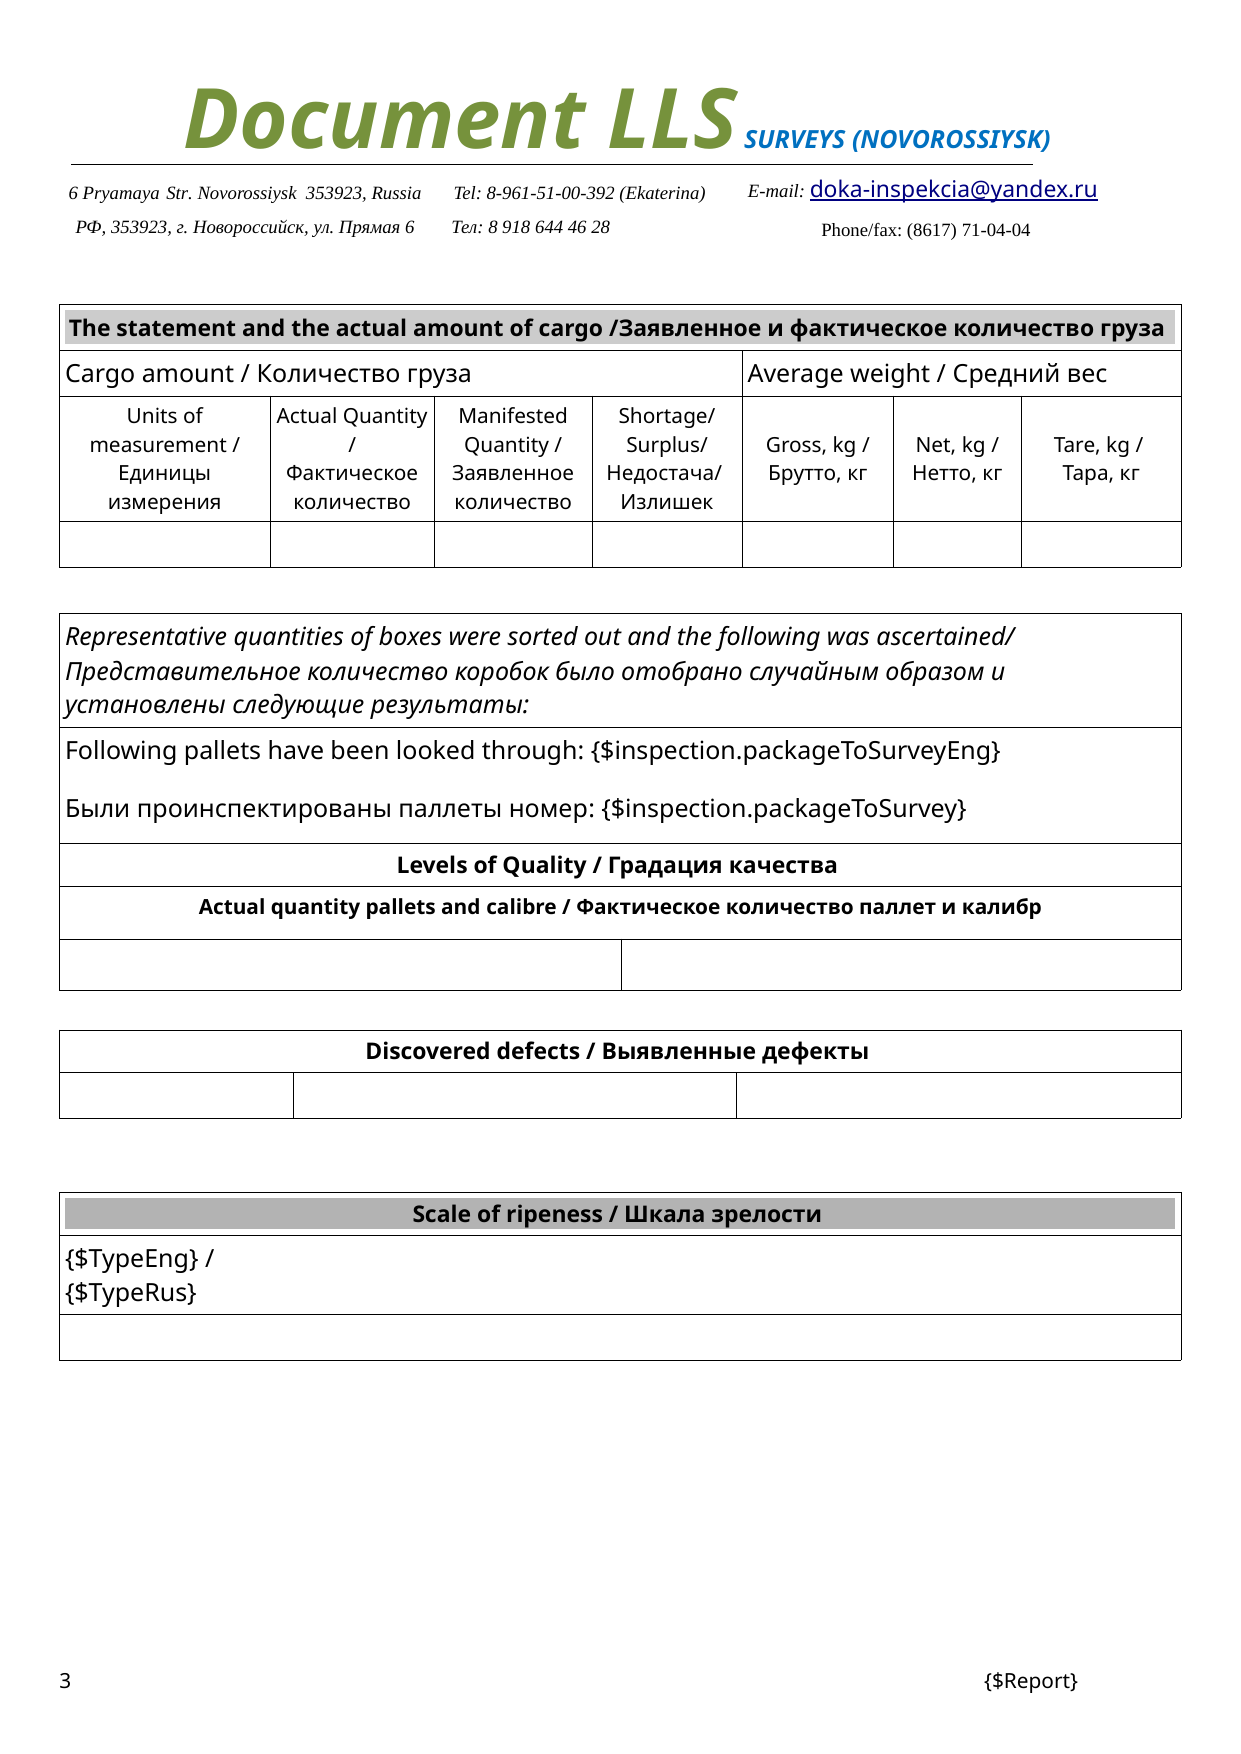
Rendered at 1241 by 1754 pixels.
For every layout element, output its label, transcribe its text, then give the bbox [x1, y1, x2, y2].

table_cell [593, 522, 742, 567]
table_cell [60, 940, 621, 990]
table_header The statement and the actual amount of cargo /Заявленное и фактическое количество груза [60, 305, 1181, 350]
table_cell Были проинспектированы паллеты номер: {$inspection.packageToSurvey} [60, 785, 1181, 843]
table_cell Shortage/ Surplus/ Недостача/ Излишек [593, 397, 742, 521]
table_cell [894, 522, 1021, 567]
table_cell Manifested Quantity / Заявленное количество [435, 397, 592, 521]
table_cell Levels of Quality / Градация качества [60, 844, 1181, 886]
table_cell [737, 1073, 1181, 1118]
table_header Scale of ripeness / Шкала зрелости [60, 1193, 1181, 1234]
table_cell Gross, kg / Брутто, кг [743, 397, 893, 521]
table_cell Actual quantity pallets and calibre / Фактическое количество паллет и калибр [60, 887, 1181, 938]
table_header Average weight / Средний вес [743, 351, 1181, 396]
table_header Discovered defects / Выявленные дефекты [60, 1031, 1181, 1072]
table_cell [60, 1315, 1181, 1360]
table_cell Tare, kg / Тара, кг [1022, 397, 1181, 521]
table_header {$TypeEng} / {$TypeRus} [60, 1236, 1181, 1314]
table_cell Units of measurement / Единицы измерения [60, 397, 270, 521]
table_cell [60, 522, 270, 567]
table_cell [743, 522, 893, 567]
table_cell [1022, 522, 1181, 567]
table_header Cargo amount / Количество груза [60, 351, 742, 396]
table_cell [622, 940, 1181, 990]
table_cell [271, 522, 434, 567]
table_cell [435, 522, 592, 567]
table_header [59, 1119, 1181, 1152]
table_cell [60, 1073, 293, 1118]
table_cell [294, 1073, 736, 1118]
table_cell Actual Quantity / Фактическое количество [271, 397, 434, 521]
table_cell Following pallets have been looked through: {$inspection.packageToSurveyEng} [60, 728, 1181, 785]
table_cell Net, kg / Нетто, кг [894, 397, 1021, 521]
table_header Representative quantities of boxes were sorted out and the following was ascertained/ Представительное количество коробок было отобрано случайным образом и установлены следующие результаты: [60, 614, 1181, 727]
